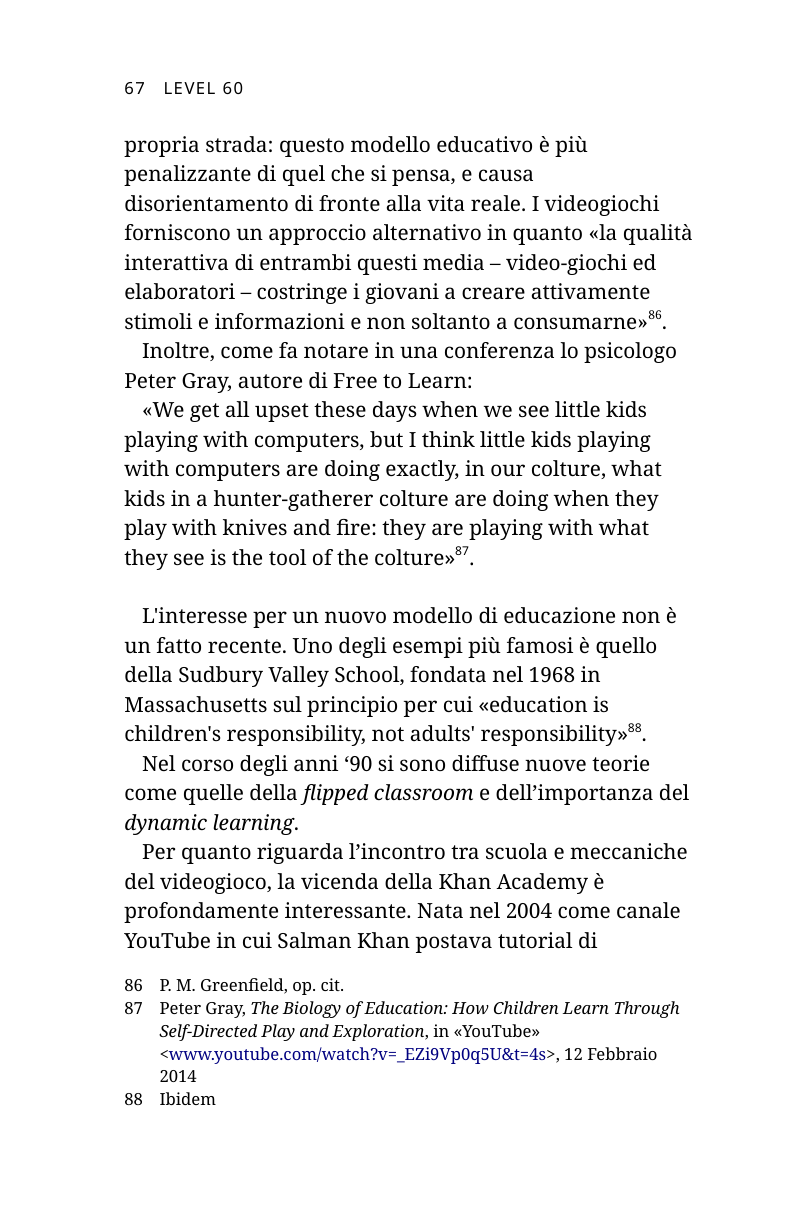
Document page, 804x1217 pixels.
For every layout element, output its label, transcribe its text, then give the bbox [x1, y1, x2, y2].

text Per quanto riguarda l’incontro tra scuola e meccaniche del videogioco, la vicenda della Khan Academy è profondamente interessante. Nata nel 2004 come canale YouTube in cui Salman Khan postava tutorial di [124, 836, 697, 954]
text Peter Gray, The Biology of Education: How Children Learn Through Self-Directed Play and Exploration, in «YouTube» <www.youtube.com/watch?v=_EZi9Vp0q5U&t=4s>, 12 Febbraio 2014 [124, 997, 697, 1088]
text Nel corso degli anni ‘90 si sono diffuse nuove teorie come quelle della flipped classroom e dell’importanza del dynamic learning. [124, 748, 697, 836]
text «We get all upset these days when we see little kids playing with computers, but I think little kids playing with computers are doing exactly, in our colture, what kids in a hunter-gatherer colture are doing when they play with knives and fire: they are playing with what they see is the tool of the colture». [124, 394, 697, 571]
text Ibidem [124, 1088, 697, 1110]
text Inoltre, come fa notare in una conferenza lo psicologo Peter Gray, autore di Free to Learn: [124, 335, 697, 394]
text propria strada: questo modello educativo è più penalizzante di quel che si pensa, e causa disorientamento di fronte alla vita reale. I videogiochi forniscono un approccio alternativo in quanto «la qualità interattiva di entrambi questi media – video-giochi ed elaboratori – costringe i giovani a creare attivamente stimoli e informazioni e non soltanto a consumarne». [124, 129, 697, 335]
text L'interesse per un nuovo modello di educazione non è un fatto recente. Uno degli esempi più famosi è quello della Sudbury Valley School, fondata nel 1968 in Massachusetts sul principio per cui «education is children's responsibility, not adults' responsibility». [124, 601, 697, 748]
text P. M. Greenfield, op. cit. [124, 974, 697, 997]
